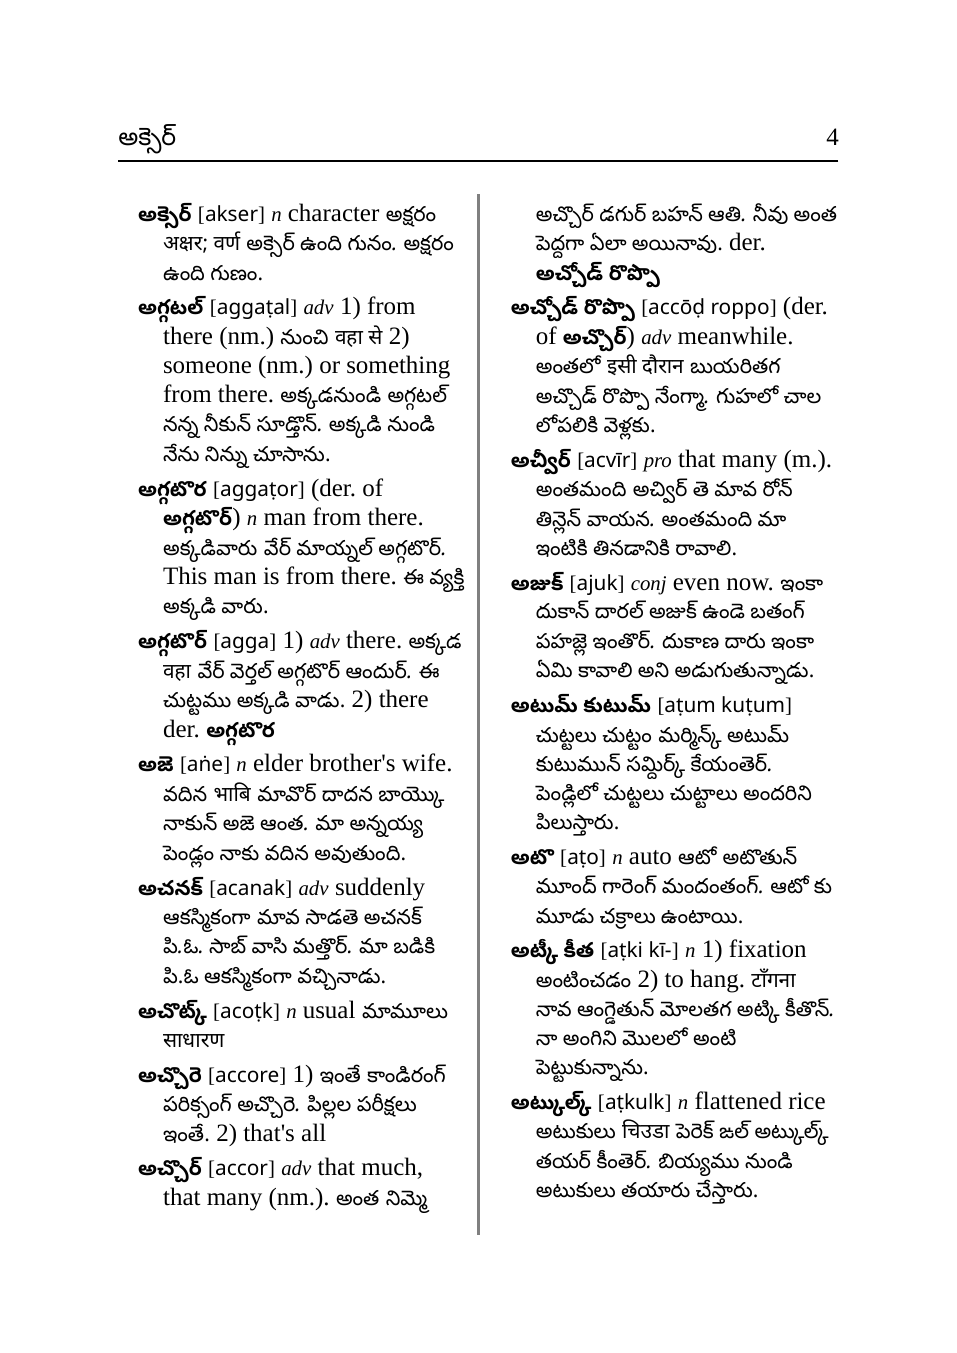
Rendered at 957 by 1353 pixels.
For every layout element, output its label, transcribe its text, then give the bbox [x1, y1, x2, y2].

text అచొట్క్ [acoṭk] n usual మామూలు साधारण [119, 992, 465, 1056]
text అచ్చొర్ [accor] adv that much, that many (nm.). అంత నిమ్మె [119, 1149, 465, 1216]
text అచ్చొర్ డగుర్ బహన్ ఆతి. నీవు అంత పెద్దగా ఏలా అయినావు. der. అచ్చోడ్ రొప్పొ [492, 196, 837, 288]
text అఙె [aṅe] n elder brother's wife. వదిన भाबि మావొర్ దాదన బాయ్కొ నాకున్ అఙె ఆంత. మా అన్నయ్య పెండ్లం నాకు వదిన అవుతుంది. [119, 745, 465, 868]
text అగ్గటొర్ [agga] 1) adv there. అక్కడ वहा వేర్ వెర్తల్ అగ్గటొర్ ఆందుర్. ఈ చుట్టము అక్కడి వాడు. 2) there der. అగ్గటొర [119, 622, 465, 745]
text అక్సెర్ [akser] n character అక్షరం अक्षर; वर्ण అక్సెర్ ఉంది గునం. అక్షరం ఉంది గుణం. [119, 196, 465, 288]
text అజుక్ [ajuk] conj even now. ఇంకా దుకాన్ దారల్ అజుక్ ఉండె బతంగ్ పహజ్లె ఇంతొర్. దుకాణ దారు ఇంకా ఏమి కావాలి అని అడుగుతున్నాడు. [492, 564, 837, 686]
text అచ్చోడ్ రొప్పొ [accōḍ roppo] (der. of అచ్చొర్) adv meanwhile. అంతలో इसी दौरान బుయరితగ అచ్చొడ్ రొప్పొ నేంగ్మా. గుహలో చాల లోపలికి వెళ్లకు. [492, 288, 837, 441]
text అట్కీ కీత [aṭki kī-] n 1) fixation అంటించడం 2) to hang. टाँगना నావ ఆంగ్డెతున్ మోలతగ అట్కి కీతొన్. నా అంగిని మొలలో అంటి పెట్టుకున్నాను. [492, 931, 837, 1083]
text అటొ [aṭo] n auto ఆటో అటొతున్ మూంద్ గారెంగ్ మందంతంగ్. ఆటో కు మూడు చక్రాలు ఉంటాయి. [492, 838, 837, 931]
text అచ్చొరె [accore] 1) ఇంతే కాండిరంగ్ పరిక్సంగ్ అచ్చొరె. పిల్లల పరీక్షలు ఇంతే. 2) that's all [119, 1056, 465, 1149]
text అట్కుల్క్ [aṭkulk] n flattened rice అటుకులు चिउडा పెరెక్ ఙల్ అట్కుల్క్ తయర్ కీంతెర్. బియ్యము నుండి అటుకులు తయారు చేస్తారు. [492, 1083, 837, 1208]
text అటుమ్ కుటుమ్ [aṭum kuṭum] చుట్టలు చుట్టం మర్మిన్క్ అటుమ్ కుటుమున్ సమ్దిర్క్ కేయంతెర్. పెండ్లిలో చుట్టలు చుట్టాలు అందరిని పిలుస్తారు. [492, 686, 837, 838]
text అగ్గటొర [aggaṭor] (der. of అగ్గటొర్) n man from there. అక్కడివారు వేర్ మాయ్నల్ అగ్గటొర్. This man is from there. ఈ వ్యక్తి అక్కడి వారు. [119, 469, 465, 622]
text అగ్గటల్ [aggaṭal] adv 1) from there (nm.) నుంచి वहा से 2) someone (nm.) or something from there. అక్కడనుండి అగ్గటల్ నన్న నీకున్ సూడ్తొన్. అక్కడి నుండి నేను నిన్ను చూసాను. [119, 288, 465, 469]
text అచనక్ [acanak] adv suddenly ఆకస్మికంగా మావ సాడతె అచనక్ పి.ఓ. సాబ్ వాసి మత్తొర్. మా బడికి పి.ఓ ఆకస్మికంగా వచ్చినాడు. [119, 868, 465, 992]
text అచ్వీర్ [acvīr] pro that many (m.). అంతమంది అచ్విర్ తె మావ రోన్ తిన్లెన్ వాయన. అంతమంది మా ఇంటికి తినడానికి రావాలి. [492, 441, 837, 564]
